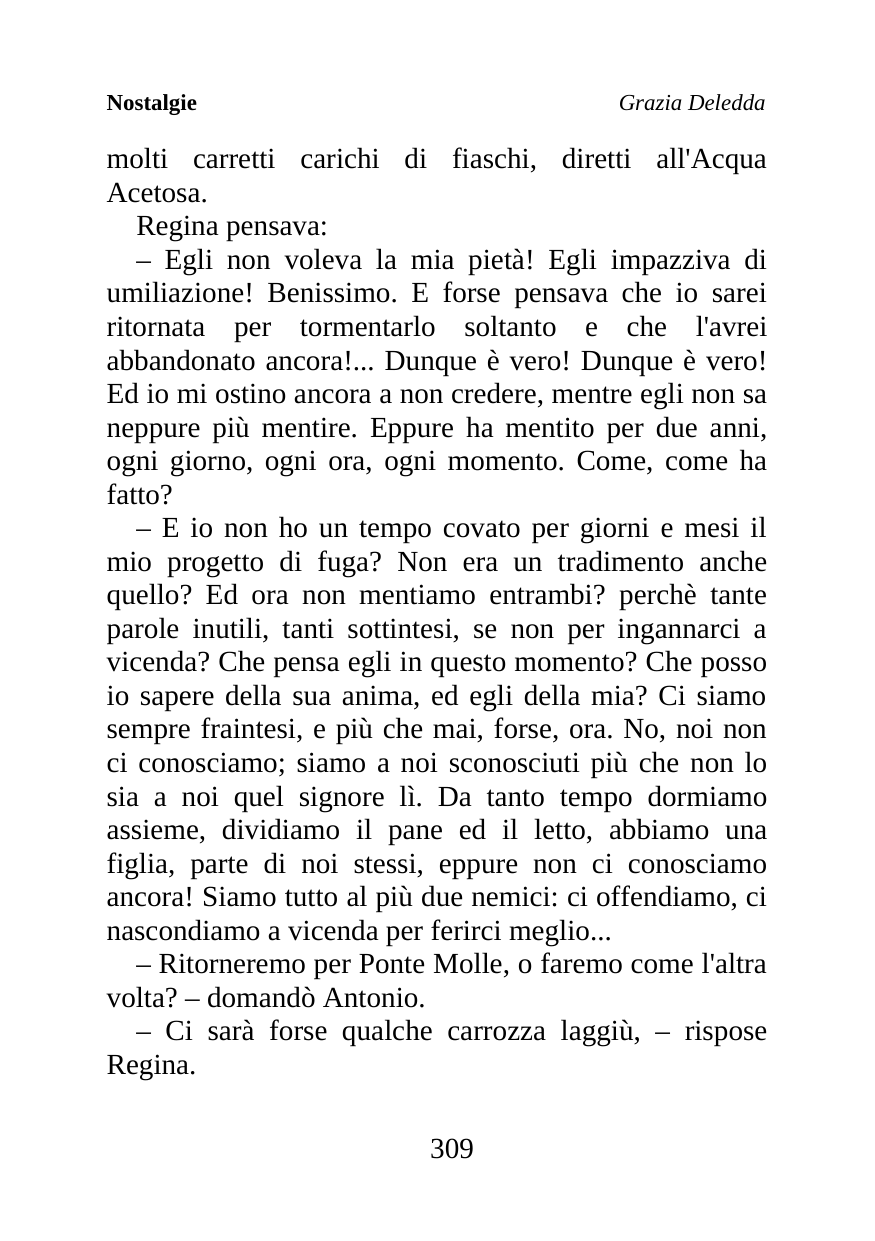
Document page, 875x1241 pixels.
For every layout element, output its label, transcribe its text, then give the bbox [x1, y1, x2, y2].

text molti carretti carichi di fiaschi, diretti all'Acqua Acetosa. [106, 141, 768, 208]
text – Egli non voleva la mia pietà! Egli impazziva di umiliazione! Benissimo. E forse pensava che io sarei ritornata per tormentarlo soltanto e che l'avrei abbandonato ancora!... Dunque è vero! Dunque è vero! Ed io mi ostino ancora a non credere, mentre egli non sa neppure più mentire. Eppure ha mentito per due anni, ogni giorno, ogni ora, ogni momento. Come, come ha fatto? [106, 242, 768, 510]
text – Ci sarà forse qualche carrozza laggiù, – rispose Regina. [106, 1013, 768, 1081]
text – E io non ho un tempo covato per giorni e mesi il mio progetto di fuga? Non era un tradimento anche quello? Ed ora non mentiamo entrambi? perchè tante parole inutili, tanti sottintesi, se non per ingannarci a vicenda? Che pensa egli in questo momento? Che posso io sapere della sua anima, ed egli della mia? Ci siamo sempre fraintesi, e più che mai, forse, ora. No, noi non ci conosciamo; siamo a noi sconosciuti più che non lo sia a noi quel signore lì. Da tanto tempo dormiamo assieme, dividiamo il pane ed il letto, abbiamo una figlia, parte di noi stessi, eppure non ci conosciamo ancora! Siamo tutto al più due nemici: ci offendiamo, ci nascondiamo a vicenda per ferirci meglio... [106, 510, 768, 946]
text Regina pensava: [106, 208, 768, 242]
text – Ritorneremo per Ponte Molle, o faremo come l'altra volta? – domandò Antonio. [106, 946, 768, 1013]
